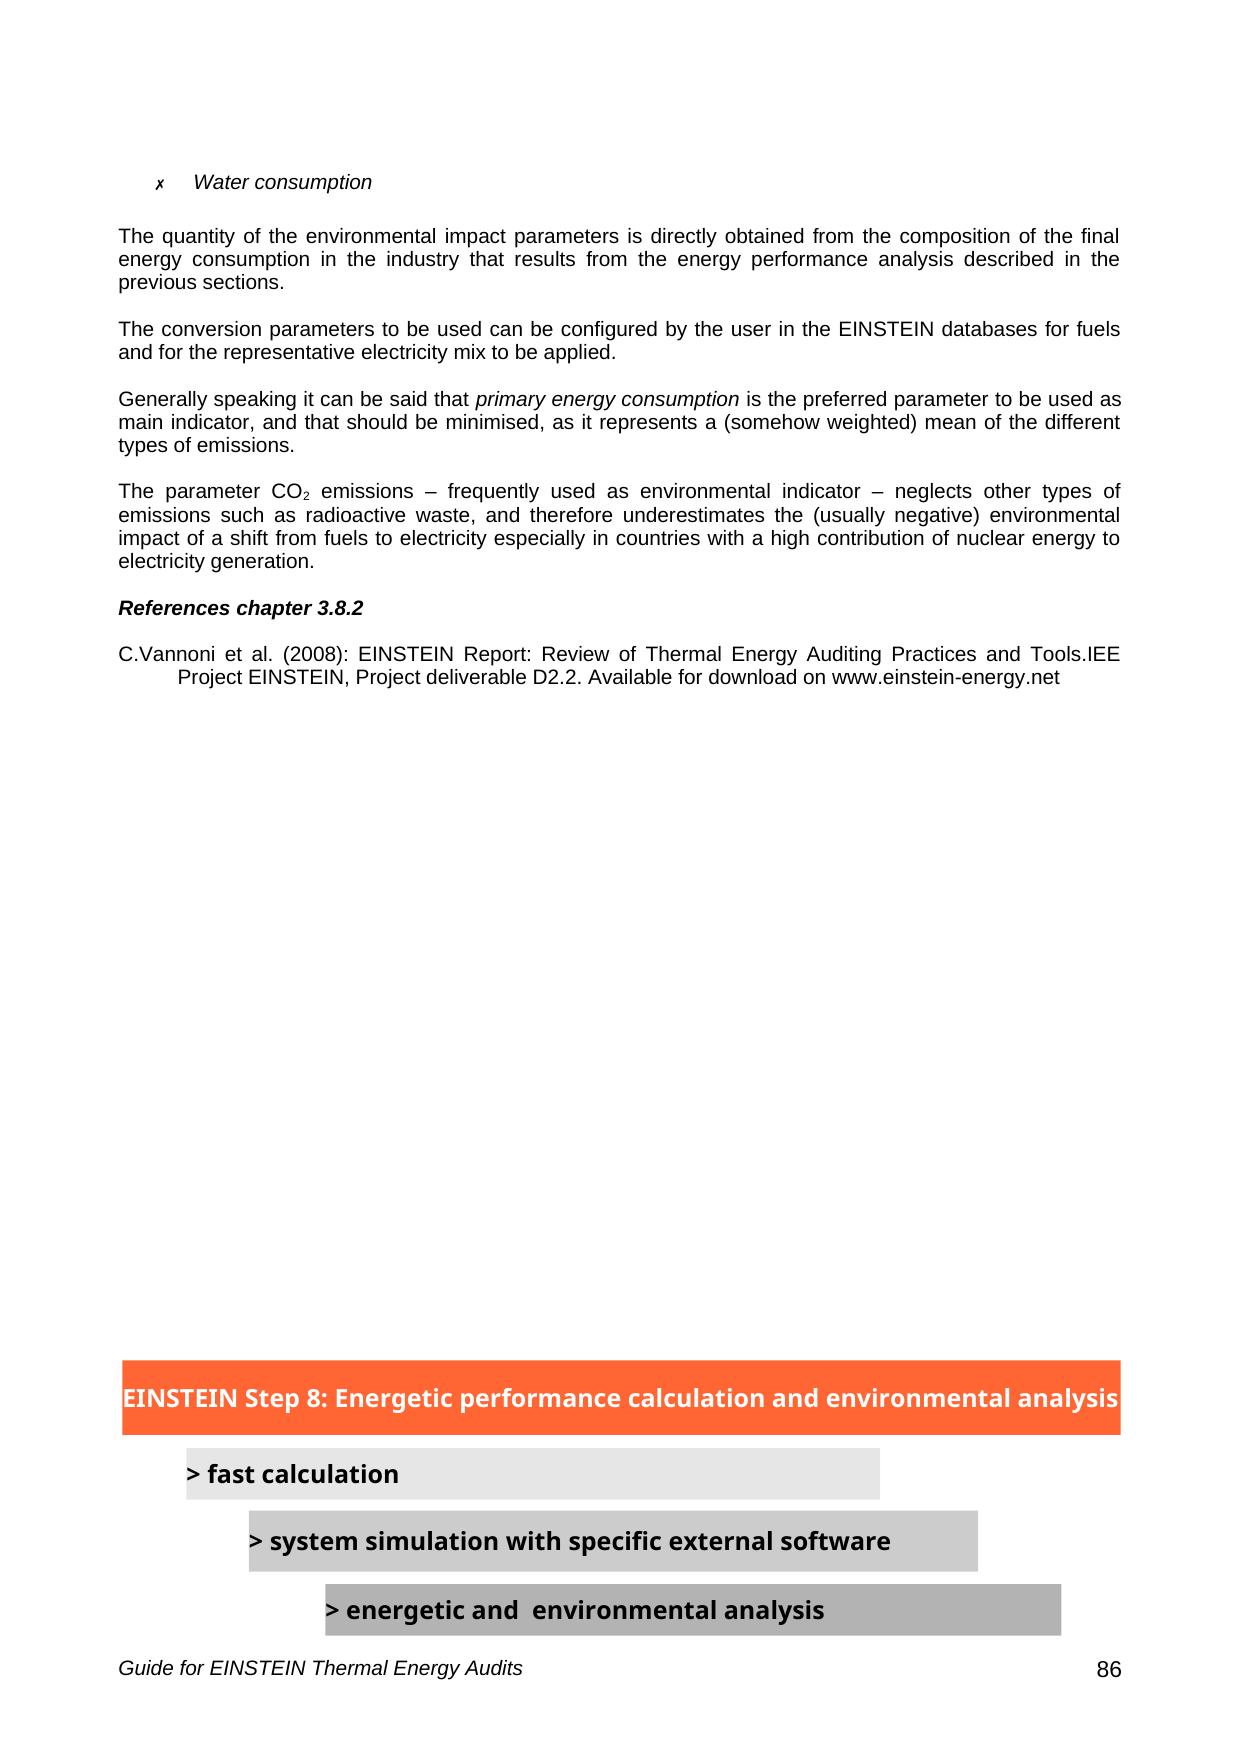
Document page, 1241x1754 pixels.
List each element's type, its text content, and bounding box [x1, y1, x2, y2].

text The parameter CO2 emissions – frequently used as environmental indicator – neglects other types of emissions such as radioactive waste, and therefore underestimates the (usually negative) environmental impact of a shift from fuels to electricity especially in countries with a high contribution of nuclear energy to electricity generation. [118, 480, 1122, 573]
list Water consumption [156, 171, 1122, 194]
text The quantity of the environmental impact parameters is directly obtained from the composition of the final energy consumption in the industry that results from the energy performance analysis described in the previous sections. [118, 224, 1122, 294]
text C.Vannoni et al. (2008): EINSTEIN Report: Review of Thermal Energy Auditing Practices and Tools.IEE Project EINSTEIN, Project deliverable D2.2. Available for download on www.einstein-energy.net [118, 643, 1122, 689]
text The conversion parameters to be used can be configured by the user in the EINSTEIN databases for fuels and for the representative electricity mix to be applied. [118, 317, 1122, 364]
text References chapter 3.8.2 [118, 596, 1122, 619]
text Generally speaking it can be said that primary energy consumption is the preferred parameter to be used as main indicator, and that should be minimised, as it represents a (somehow weighted) mean of the different types of emissions. [118, 387, 1122, 457]
